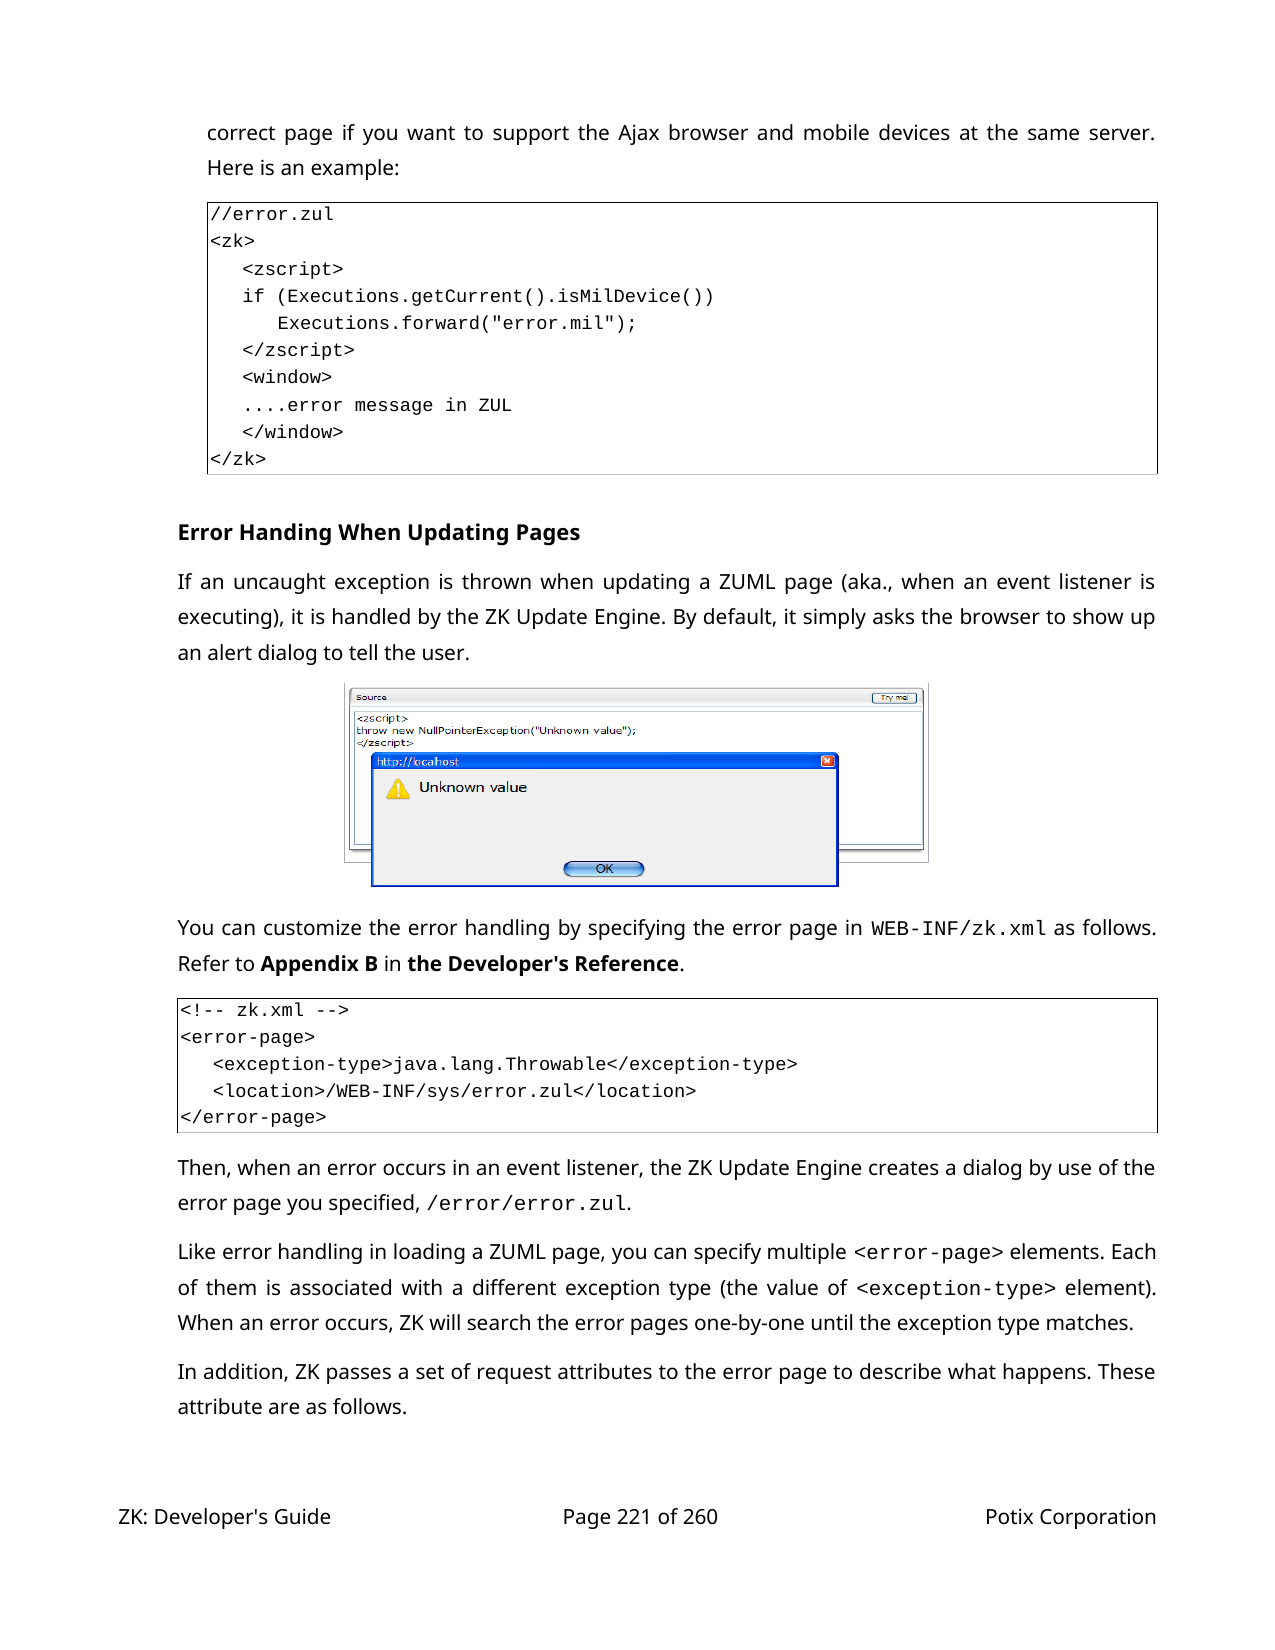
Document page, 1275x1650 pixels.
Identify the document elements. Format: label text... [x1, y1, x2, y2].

text <error-page> [178, 1025, 1157, 1049]
text Executions.forward("error.mil"); [208, 311, 1157, 335]
text ....error message in ZUL [208, 392, 1157, 417]
text <zscript> [208, 257, 1157, 281]
text You can customize the error handling by specifying the error page in WEB-INF/zk.xml as follows. Refer to Appendix B in the Developer's Reference. [177, 913, 1157, 977]
text <!-- zk.xml --> [178, 999, 1157, 1022]
text In addition, ZK passes a set of request attributes to the error page to describe what happens. These attribute are as follows. [177, 1357, 1157, 1421]
text </window> [208, 420, 1157, 444]
text correct page if you want to support the Ajax browser and mobile devices at the same server. Here is an example: [207, 118, 1157, 182]
picture [342, 683, 933, 889]
text </zscript> [208, 338, 1157, 362]
text Like error handling in loading a ZUML page, you can specify multiple <error-page> elements. Each of them is associated with a different exception type (the value of <exception-type> element). When an error occurs, ZK will search the error pages one-by-one until the exception type matches. [177, 1237, 1157, 1337]
text If an uncaught exception is thrown when updating a ZUML page (aka., when an event listener is executing), it is handled by the ZK Update Engine. By default, it simply asks the browser to show up an alert dialog to tell the user. [177, 567, 1157, 666]
text </zk> [208, 447, 1157, 474]
text <window> [208, 365, 1157, 389]
text //error.zul [208, 203, 1157, 226]
text if (Executions.getCurrent().isMilDevice()) [208, 284, 1157, 308]
text <zk> [208, 229, 1157, 254]
text Then, when an error occurs in an event listener, the ZK Update Engine creates a dialog by use of the error page you specified, /error/error.zul. [177, 1153, 1157, 1217]
text <exception-type>java.lang.Throwable</exception-type> <location>/WEB-INF/sys/error.zul</location> </error-page> [178, 1052, 1157, 1132]
subtitle Error Handing When Updating Pages [177, 517, 1157, 547]
